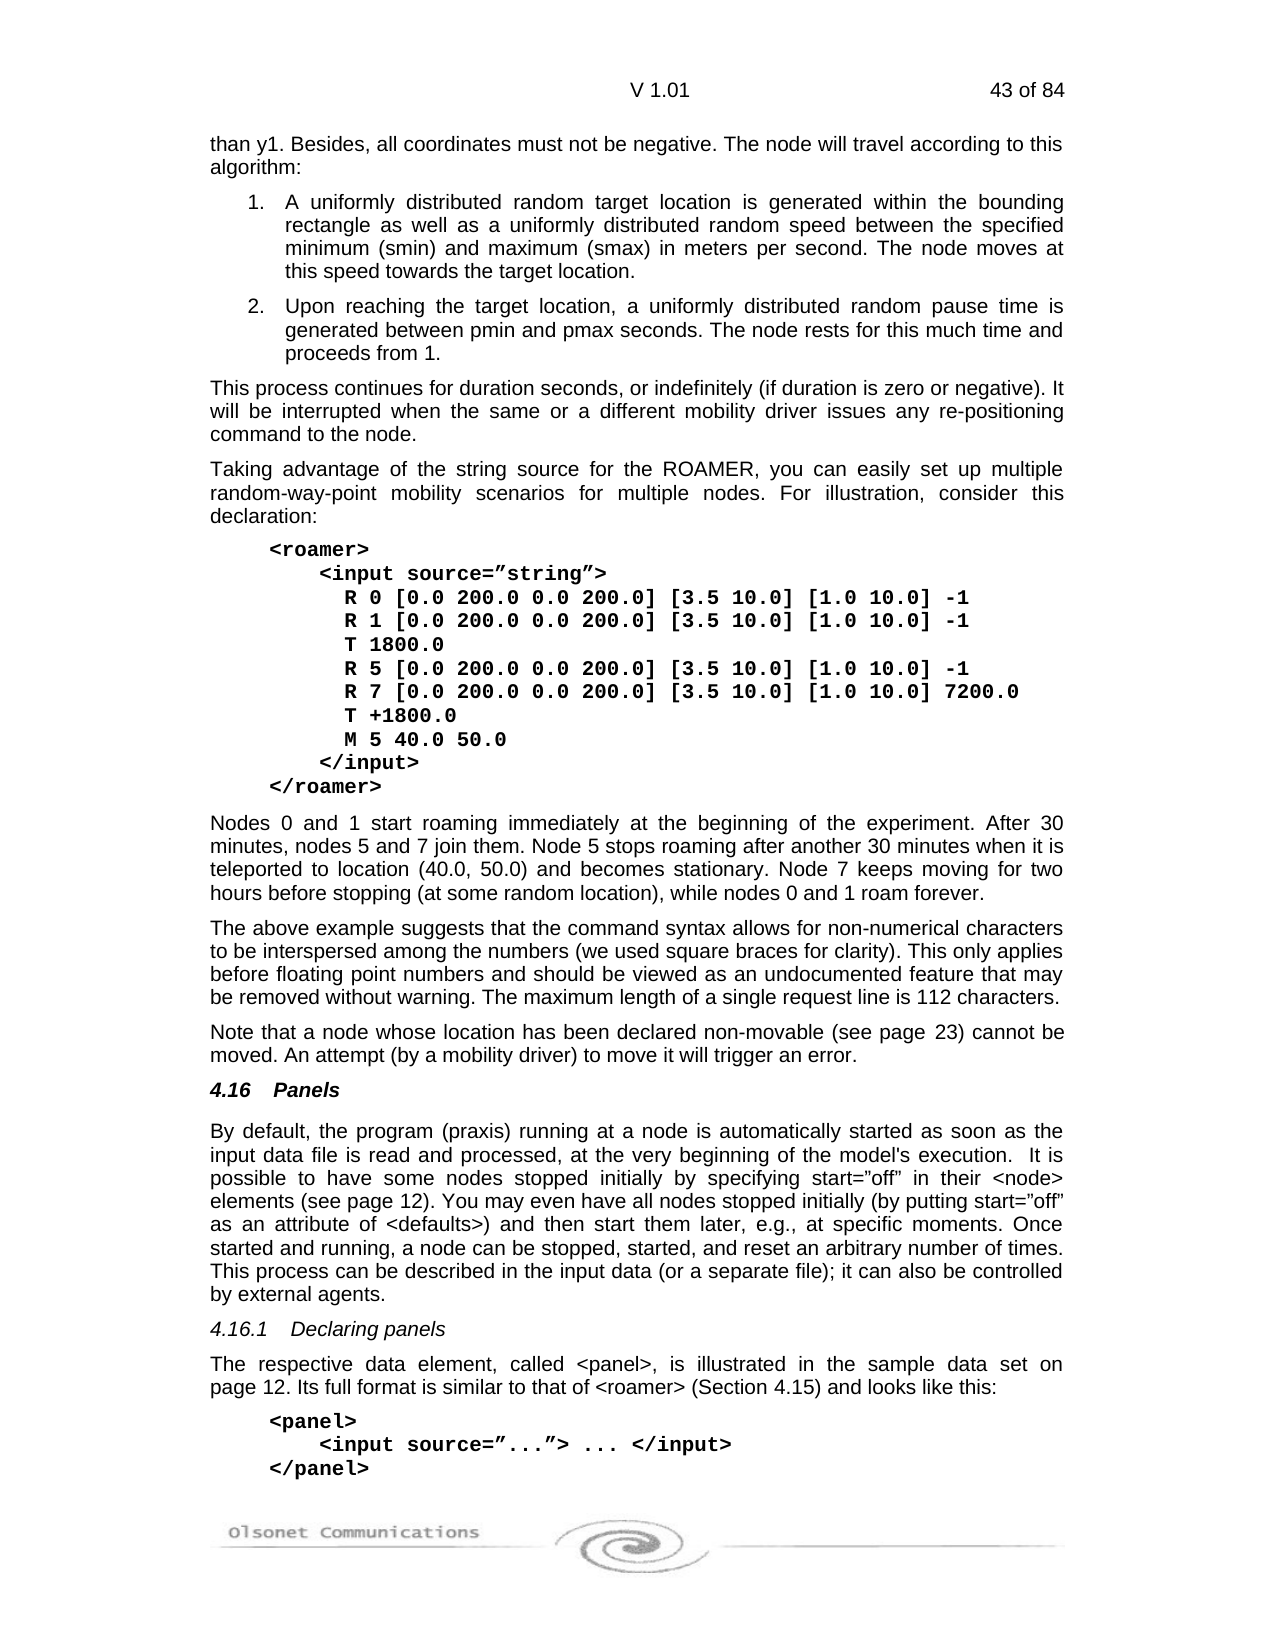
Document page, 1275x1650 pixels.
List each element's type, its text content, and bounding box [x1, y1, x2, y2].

list A uniformly distributed random target location is generated within the bounding rectangle as well as a uniformly distributed random speed between the specified minimum (smin) and maximum (smax) in meters per second. The node moves at this speed towards the target location. [247, 190, 1065, 283]
text Taking advantage of the string source for the ROAMER, you can easily set up multiple random-way-point mobility scenarios for multiple nodes. For illustration, consider this declaration: [210, 458, 1065, 528]
text R 7 [0.0 200.0 0.0 200.0] [3.5 10.0] [1.0 10.0] 7200.0 [269, 681, 1065, 705]
text This process continues for duration seconds, or indefinitely (if duration is zero or negative). It will be interrupted when the same or a different mobility driver issues any re-positioning command to the node. [210, 377, 1065, 446]
text than y1. Besides, all coordinates must not be negative. The node will travel according to this algorithm: [210, 132, 1065, 179]
subtitle Declaring panels [210, 1317, 1065, 1341]
text </roamer> [269, 776, 1065, 799]
text R 1 [0.0 200.0 0.0 200.0] [3.5 10.0] [1.0 10.0] -1 [269, 610, 1065, 634]
text T +1800.0 [269, 705, 1065, 729]
text T 1800.0 [269, 634, 1065, 658]
subtitle Panels [210, 1079, 1065, 1102]
text Note that a node whose location has been declared non-movable (see page 24) cannot be moved. An attempt (by a mobility driver) to move it will trigger an error. [210, 1021, 1065, 1067]
text The respective data element, called <panel>, is illustrated in the sample data set on page 12. Its full format is similar to that of <roamer> (Section 4.15) and looks like this: [210, 1352, 1065, 1399]
text R 0 [0.0 200.0 0.0 200.0] [3.5 10.0] [1.0 10.0] -1 [269, 587, 1065, 610]
text Nodes 0 and 1 start roaming immediately at the beginning of the experiment. After 30 minutes, nodes 5 and 7 join them. Node 5 stops roaming after another 30 minutes when it is teleported to location (40.0, 50.0) and becomes stationary. Node 7 keeps moving for two hours before stopping (at some random location), while nodes 0 and 1 roam forever. [210, 811, 1065, 904]
text <input source=”string”> [269, 563, 1065, 587]
text M 5 40.0 50.0 [269, 729, 1065, 752]
text <input source=”...”> ... </input> [269, 1434, 1065, 1458]
text R 5 [0.0 200.0 0.0 200.0] [3.5 10.0] [1.0 10.0] -1 [269, 658, 1065, 681]
text By default, the program (praxis) running at a node is automatically started as soon as the input data file is read and processed, at the very beginning of the model's execution. It is possible to have some nodes stopped initially by specifying start=”off” in their <node> elements (see page 12). You may even have all nodes stopped initially (by putting start=”off” as an attribute of <defaults>) and then start them later, e.g., at specific moments. Once started and running, a node can be stopped, started, and reset an arbitrary number of times. This process can be described in the input data (or a separate file); it can also be controlled by external agents. [210, 1120, 1065, 1306]
picture [210, 1504, 1065, 1596]
text <roamer> [269, 539, 1065, 563]
text </input> [269, 752, 1065, 776]
text </panel> [269, 1458, 1065, 1482]
list Upon reaching the target location, a uniformly distributed random pause time is generated between pmin and pmax seconds. The node rests for this much time and proceeds from 1. [247, 295, 1065, 365]
text The above example suggests that the command syntax allows for non-numerical characters to be interspersed among the numbers (we used square braces for clarity). This only applies before floating point numbers and should be viewed as an undocumented feature that may be removed without warning. The maximum length of a single request line is 112 characters. [210, 916, 1065, 1009]
text <panel> [269, 1411, 1065, 1434]
